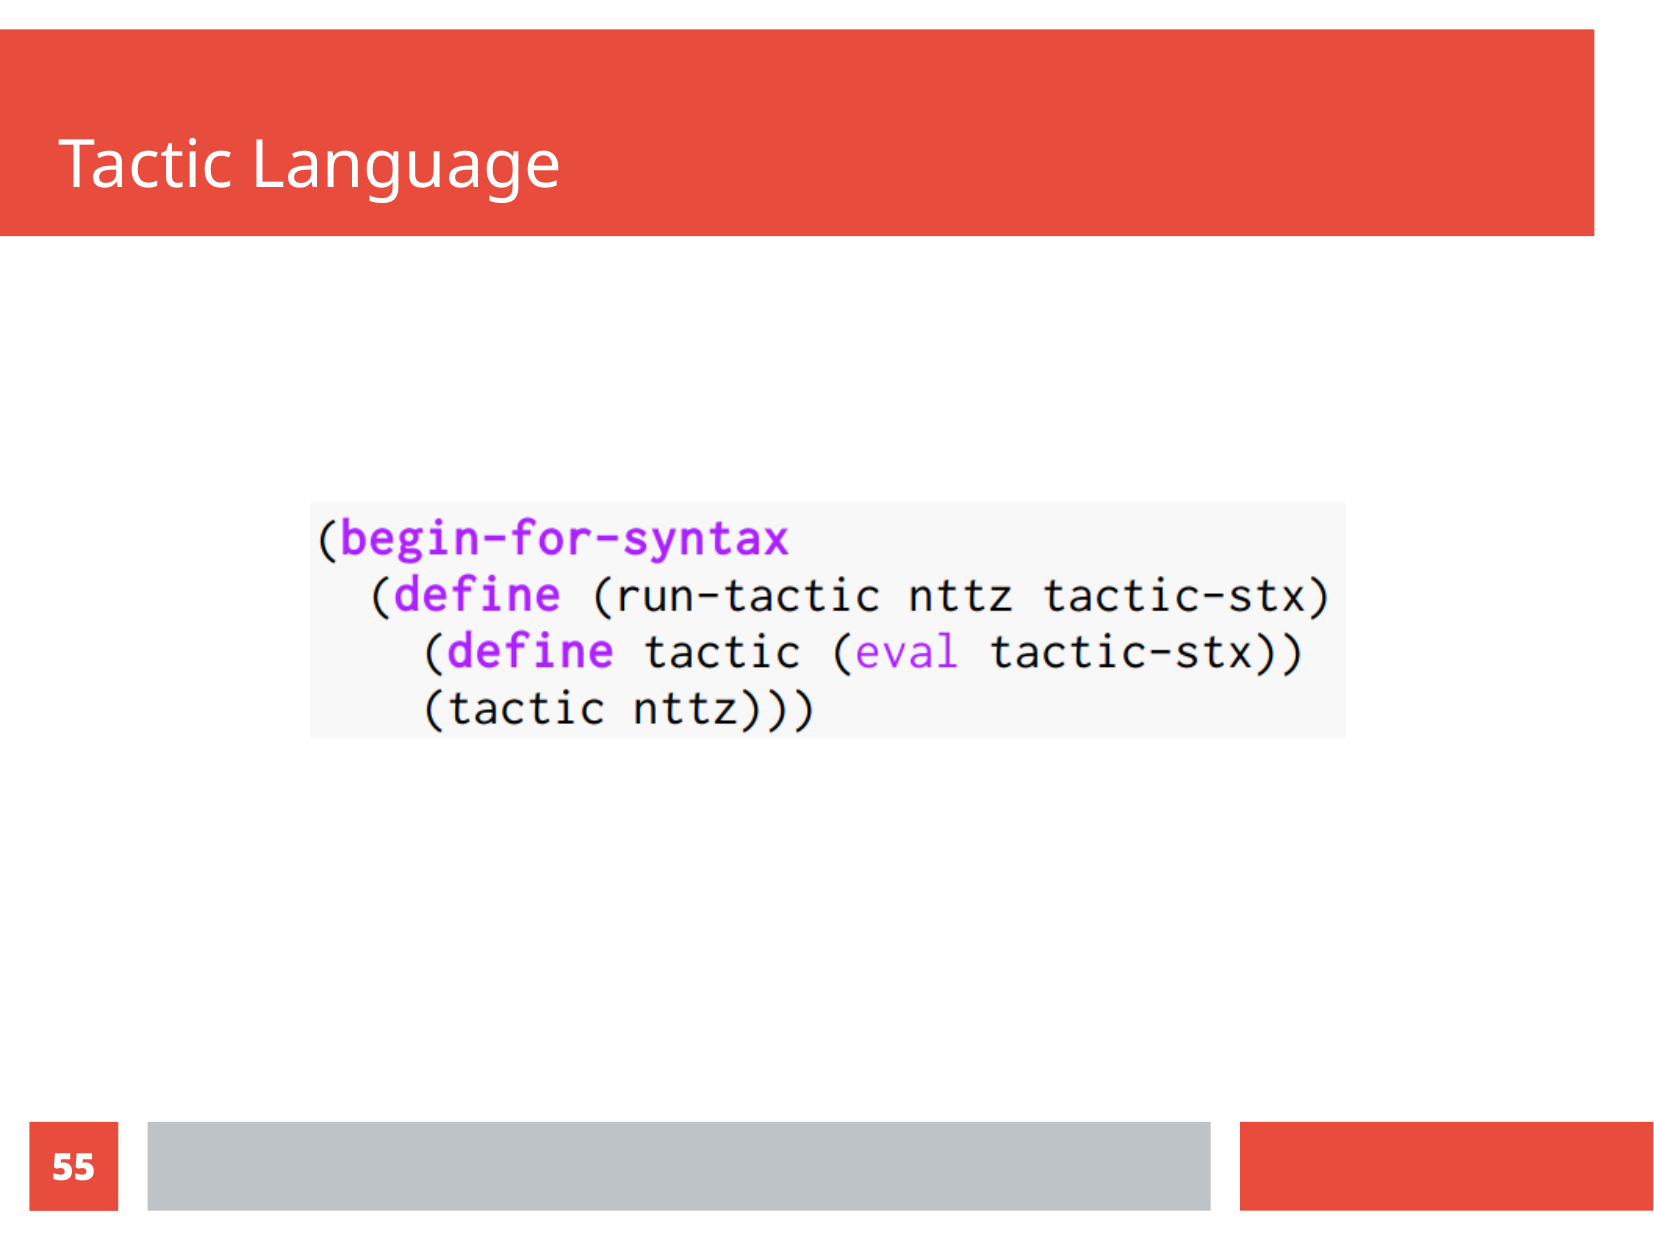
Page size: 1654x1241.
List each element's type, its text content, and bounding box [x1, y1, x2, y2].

picture [310, 503, 1346, 738]
title Tactic Language [59, 59, 1595, 207]
